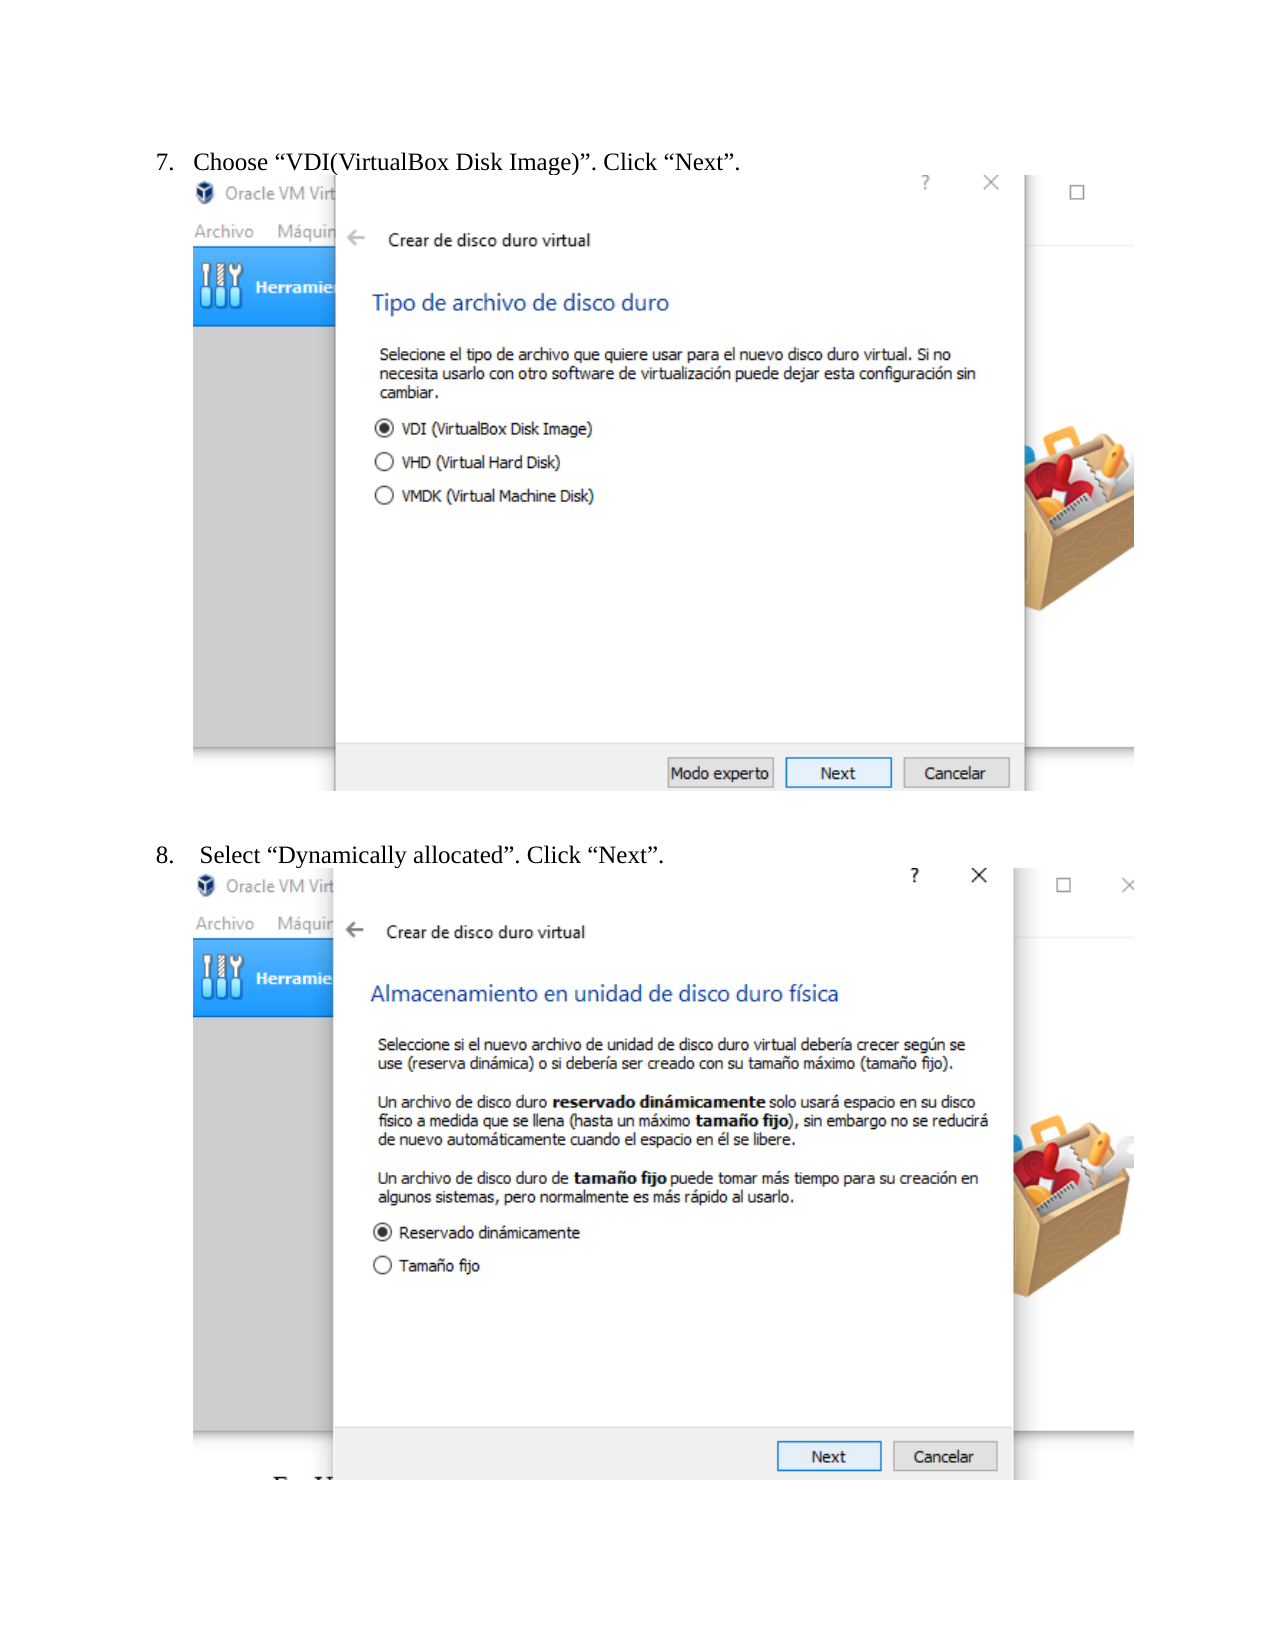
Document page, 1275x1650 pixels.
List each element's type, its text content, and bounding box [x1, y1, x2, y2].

list Choose “VDI(VirtualBox Disk Image)”. Click “Next”. [156, 147, 1157, 175]
list Select “Dynamically allocated”. Click “Next”. [156, 840, 1157, 868]
picture [193, 175, 1134, 791]
picture [193, 868, 1134, 1480]
